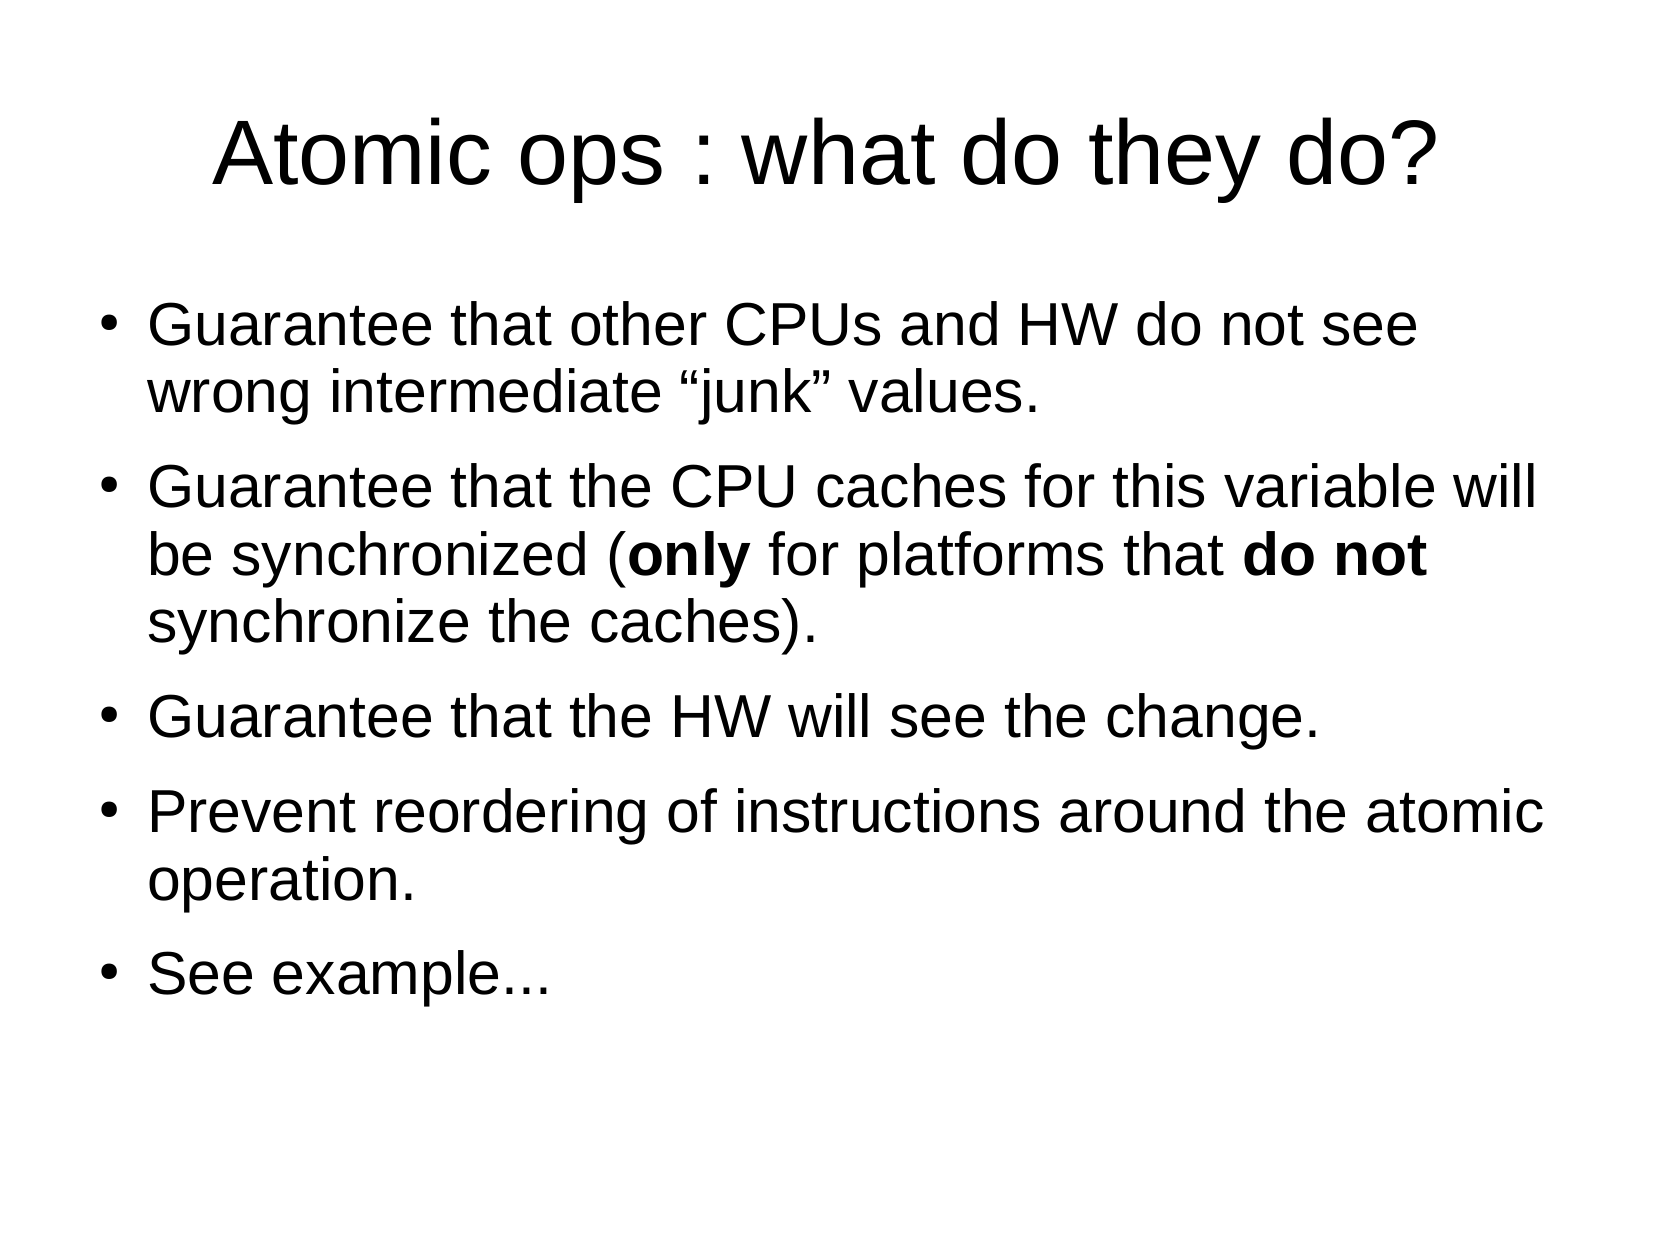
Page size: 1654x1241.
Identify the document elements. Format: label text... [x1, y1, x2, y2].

list Guarantee that other CPUs and HW do not see wrong intermediate “junk” values. Guarantee that the CPU caches for this variable will be synchronized (only for platforms that do not synchronize the caches). Guarantee that the HW will see the change. Prevent reordering of instructions around the atomic operation. See example... [82, 290, 1571, 1010]
title Atomic ops : what do they do? [82, 49, 1571, 257]
